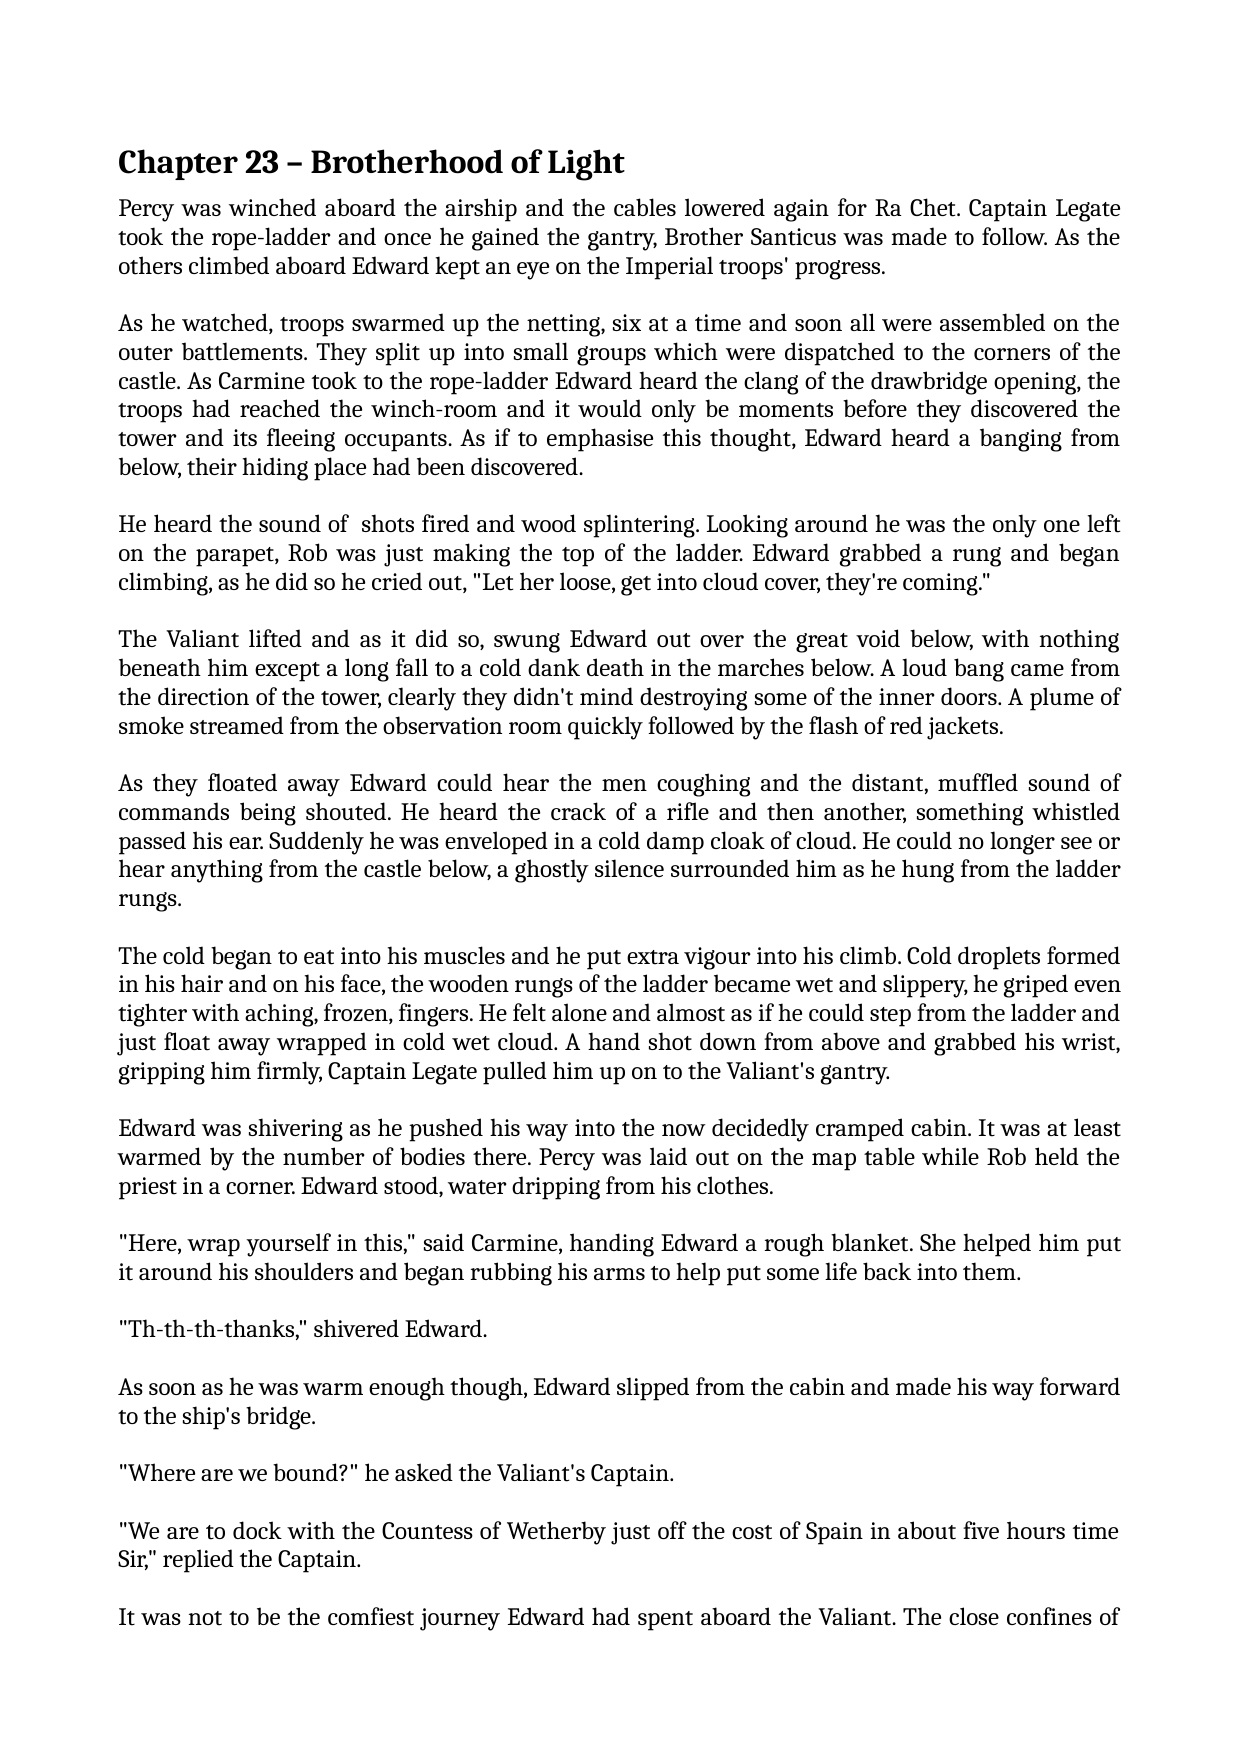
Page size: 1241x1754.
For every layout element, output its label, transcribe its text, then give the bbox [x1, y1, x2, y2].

text It was not to be the comfiest journey Edward had spent aboard the Valiant. The close confines of [118, 1603, 1122, 1632]
text As they floated away Edward could hear the men coughing and the distant, muffled sound of commands being shouted. He heard the crack of a rifle and then another, something whistled passed his ear. Suddenly he was enveloped in a cold damp cloak of cloud. He could no longer see or hear anything from the castle below, a ghostly silence surrounded him as he hung from the ladder rungs. [118, 769, 1122, 913]
text "Th-th-th-thanks," shivered Edward. [118, 1315, 1122, 1344]
text "We are to dock with the Countess of Wetherby just off the cost of Spain in about five hours time Sir," replied the Captain. [118, 1517, 1122, 1574]
text As soon as he was warm enough though, Edward slipped from the cabin and made his way forward to the ship's bridge. [118, 1373, 1122, 1430]
text Edward was shivering as he pushed his way into the now decidedly cramped cabin. It was at least warmed by the number of bodies there. Percy was laid out on the map table while Rob held the priest in a corner. Edward stood, water dripping from his clothes. [118, 1114, 1122, 1200]
text Percy was winched aboard the airship and the cables lowered again for Ra Chet. Captain Legate took the rope-ladder and once he gained the gantry, Brother Santicus was made to follow. As the others climbed aboard Edward kept an eye on the Imperial troops' progress. [118, 194, 1122, 280]
text "Here, wrap yourself in this," said Carmine, handing Edward a rough blanket. She helped him put it around his shoulders and began rubbing his arms to help put some life back into them. [118, 1229, 1122, 1287]
text He heard the sound of shots fired and wood splintering. Looking around he was the only one left on the parapet, Rob was just making the top of the ladder. Edward grabbed a rung and began climbing, as he did so he cried out, "Let her loose, get into cloud cover, they're coming." [118, 510, 1122, 597]
text The Valiant lifted and as it did so, swung Edward out over the great void below, with nothing beneath him except a long fall to a cold dank death in the marches below. A loud bang came from the direction of the tower, clearly they didn't mind destroying some of the inner doors. A plume of smoke streamed from the observation room quickly followed by the flash of red jackets. [118, 625, 1122, 740]
subtitle Chapter 23 – Brotherhood of Light [118, 143, 1122, 182]
text As he watched, troops swarmed up the netting, six at a time and soon all were assembled on the outer battlements. They split up into small groups which were dispatched to the corners of the castle. As Carmine took to the rope-ladder Edward heard the clang of the drawbridge opening, the troops had reached the winch-room and it would only be moments before they discovered the tower and its fleeing occupants. As if to emphasise this thought, Edward heard a banging from below, their hiding place had been discovered. [118, 309, 1122, 482]
text "Where are we bound?" he asked the Valiant's Captain. [118, 1459, 1122, 1488]
text The cold began to eat into his muscles and he put extra vigour into his climb. Cold droplets formed in his hair and on his face, the wooden rungs of the ladder became wet and slippery, he griped even tighter with aching, frozen, fingers. He felt alone and almost as if he could step from the ladder and just float away wrapped in cold wet cloud. A hand shot down from above and grabbed his wrist, gripping him firmly, Captain Legate pulled him up on to the Valiant's gantry. [118, 942, 1122, 1085]
